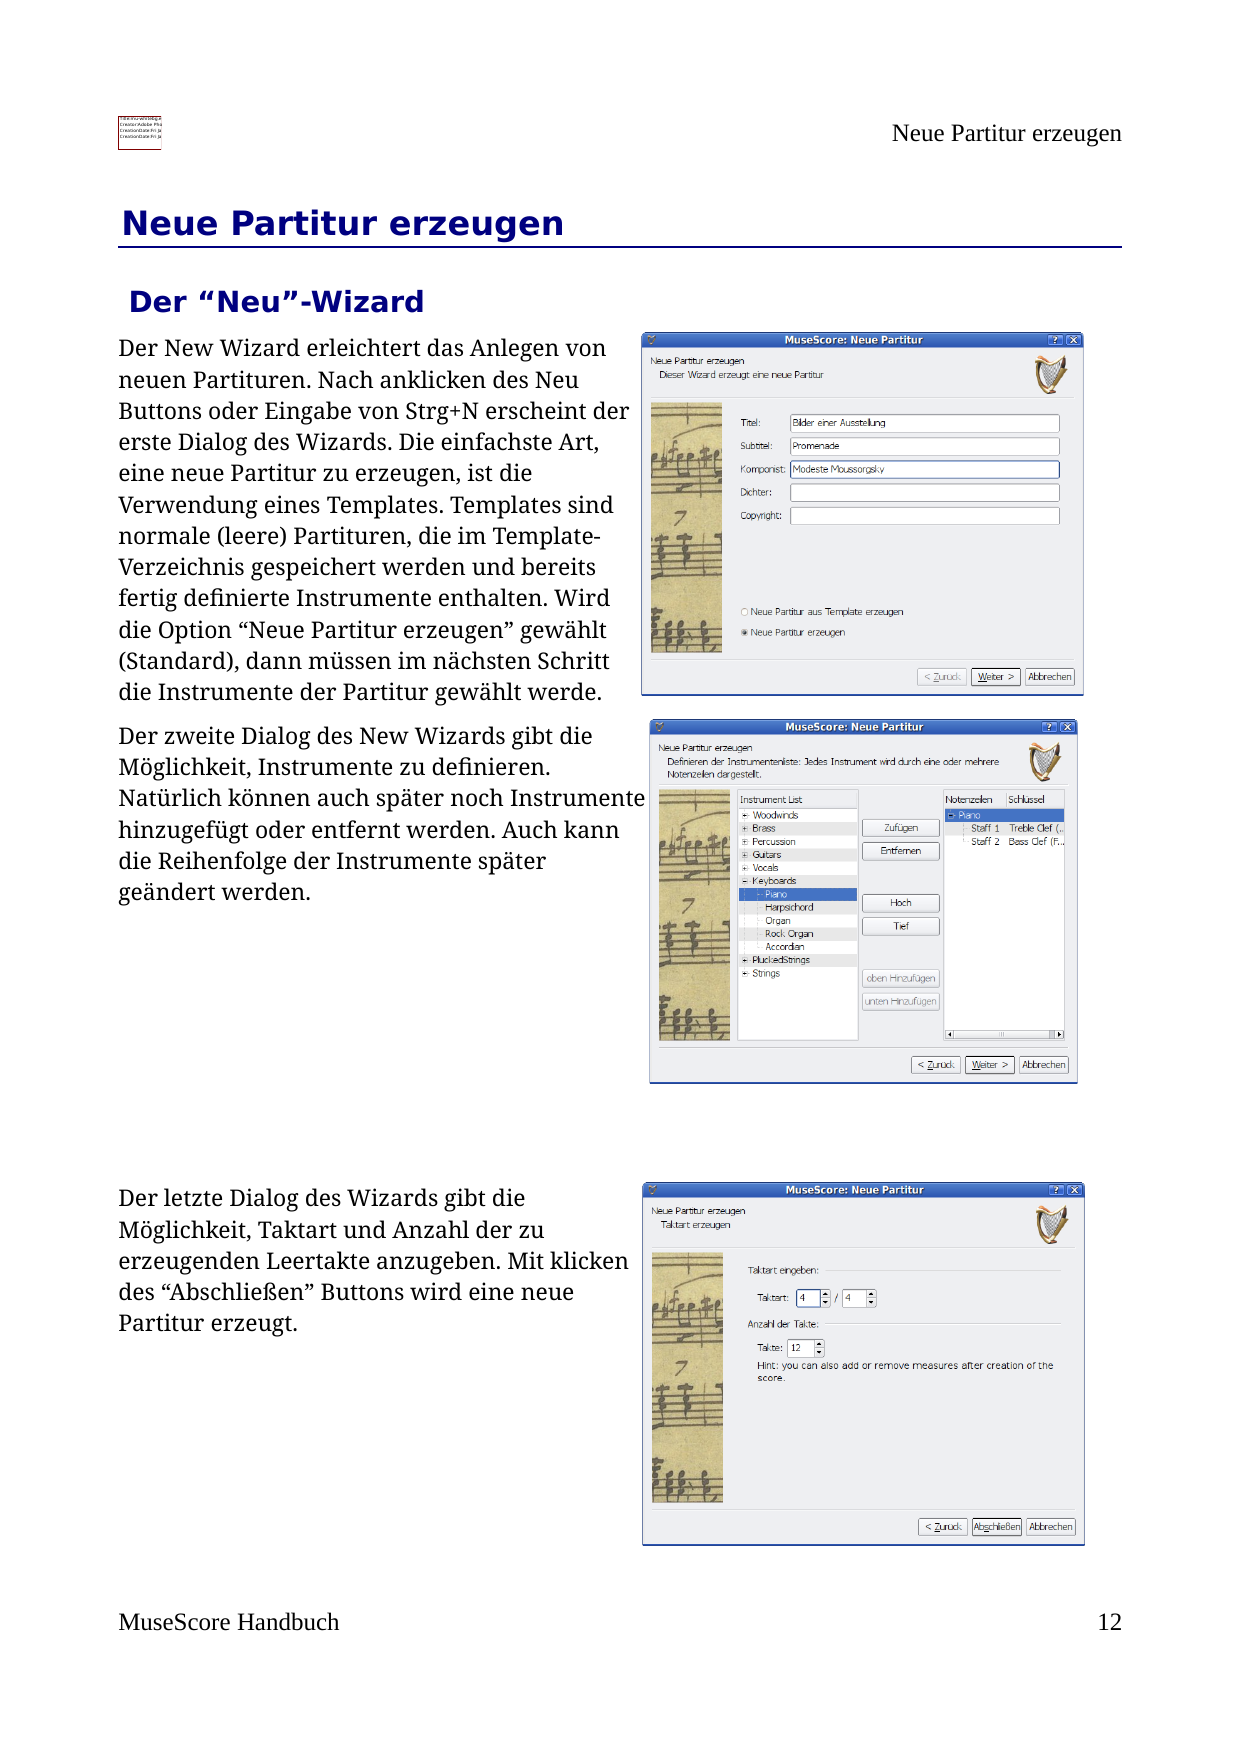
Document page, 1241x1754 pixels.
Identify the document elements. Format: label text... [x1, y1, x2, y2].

subtitle Der “Neu”-Wizard [118, 286, 1122, 320]
subtitle Neue Partitur erzeugen [118, 201, 1122, 246]
picture [641, 332, 1084, 696]
picture [642, 1182, 1085, 1546]
picture [649, 719, 1078, 1084]
text Der letzte Dialog des Wizards gibt die Möglichkeit, Taktart und Anzahl der zu erzeugenden Leertakte anzugeben. Mit klicken des “Abschließen” Buttons wird eine neue Partitur erzeugt. [118, 1182, 642, 1338]
text Der zweite Dialog des New Wizards gibt die Möglichkeit, Instrumente zu definieren. Natürlich können auch später noch Instrumente hinzugefügt oder entfernt werden. Auch kann die Reihenfolge der Instrumente später geändert werden. [118, 720, 649, 907]
text Der New Wizard erleichtert das Anlegen von neuen Partituren. Nach anklicken des Neu Buttons oder Eingabe von Strg+N erscheint der erste Dialog des Wizards. Die einfachste Art, eine neue Partitur zu erzeugen, ist die Verwendung eines Templates. Templates sind normale (leere) Partituren, die im Template-Verzeichnis gespeichert werden und bereits fertig definierte Instrumente enthalten. Wird die Option “Neue Partitur erzeugen” gewählt (Standard), dann müssen im nächsten Schritt die Instrumente der Partitur gewählt werde. [118, 332, 1004, 707]
